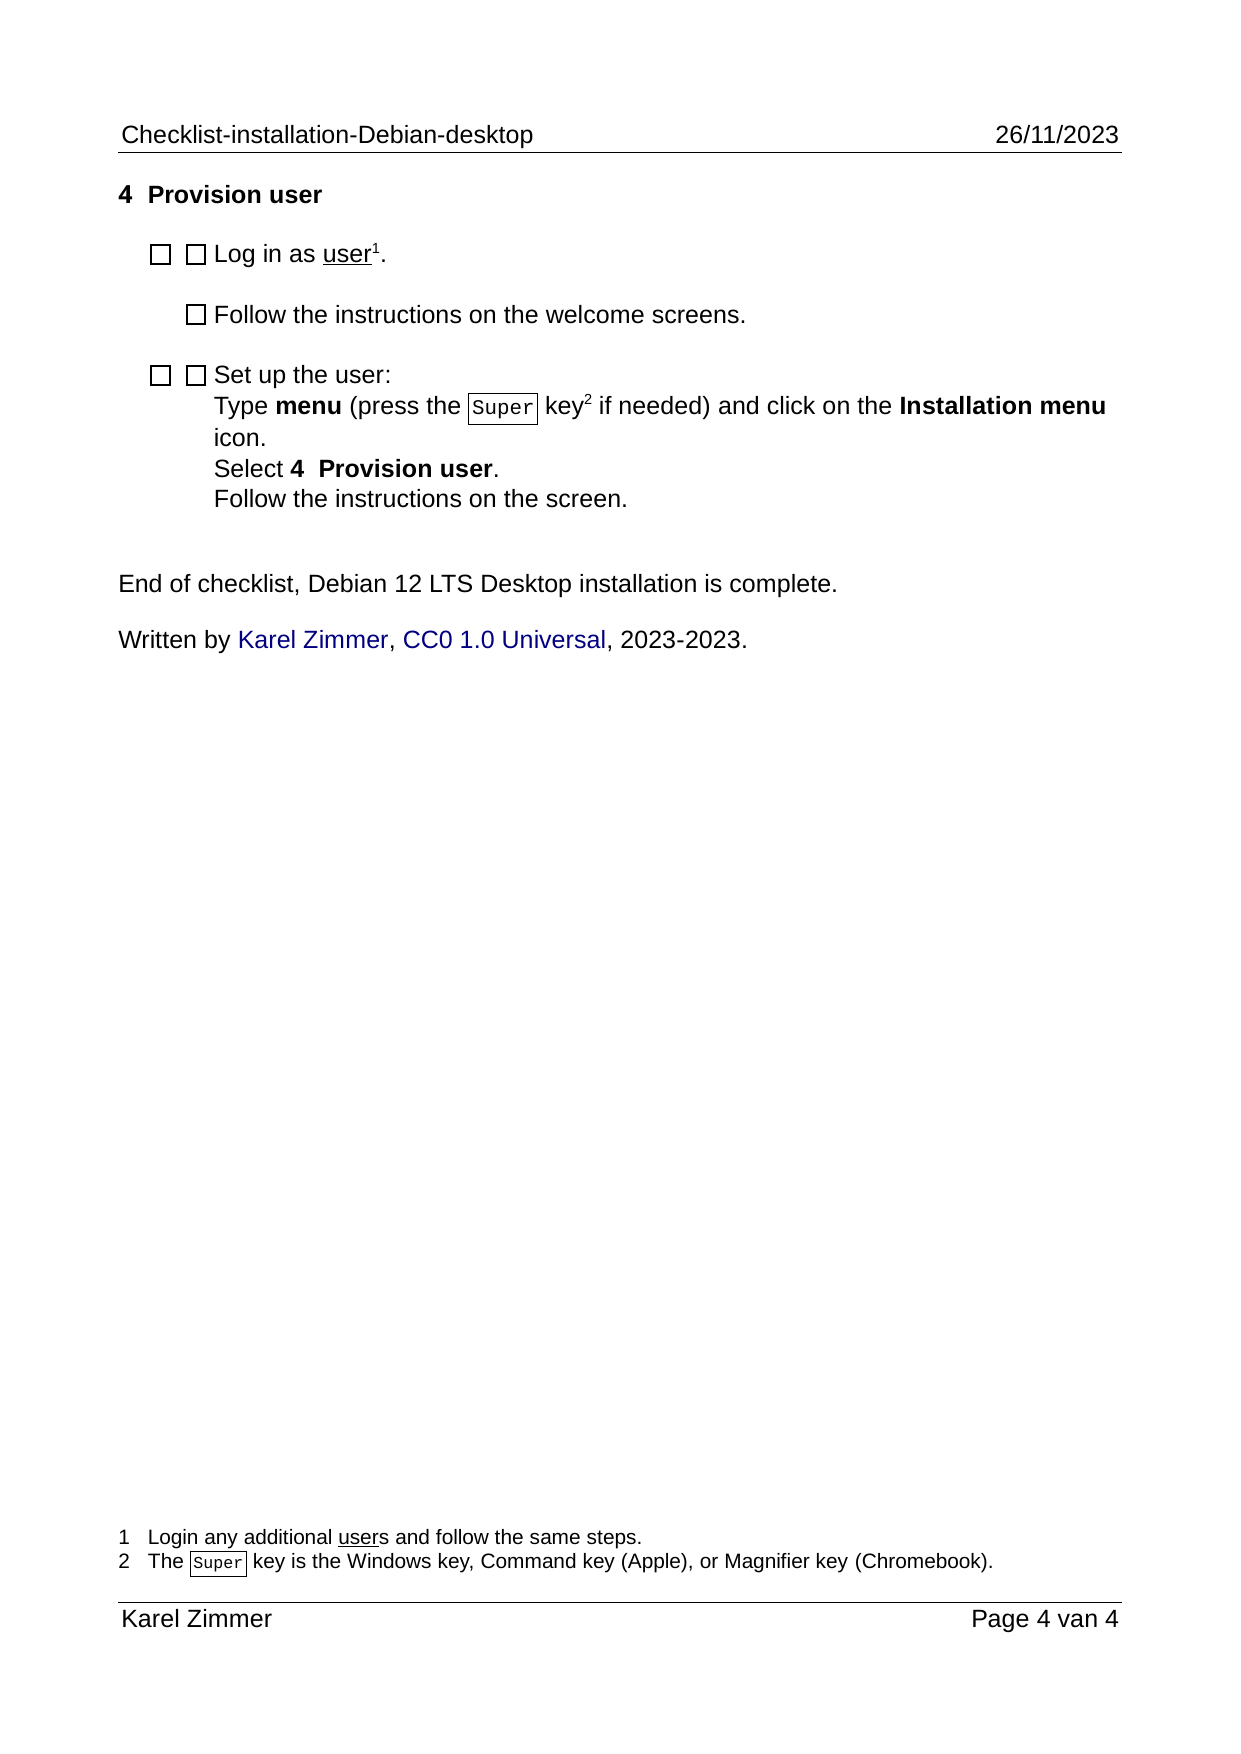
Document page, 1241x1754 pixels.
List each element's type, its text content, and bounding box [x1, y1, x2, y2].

table_cell [142, 391, 177, 453]
table_cell [177, 391, 213, 453]
text End of checklist, Debian 12 LTS Desktop installation is complete. [118, 570, 1122, 598]
table_cell [118, 454, 142, 484]
table_cell [142, 269, 177, 300]
table_cell [213, 269, 1122, 300]
table_cell [177, 300, 213, 330]
table_cell [177, 330, 213, 360]
table_cell [142, 454, 177, 484]
table_cell [142, 484, 177, 514]
table_cell [142, 360, 177, 391]
table_cell [177, 360, 213, 391]
table_cell [142, 300, 177, 330]
table_cell Follow the instructions on the screen. [213, 484, 1122, 514]
table_cell [213, 330, 1122, 360]
table_cell [177, 484, 213, 514]
list Provision user [118, 177, 1122, 211]
table_cell [118, 391, 142, 453]
table_cell [118, 300, 142, 330]
table_cell Type menu (press the Super key if needed) and click on the Installation menu icon. [213, 391, 1122, 453]
text Written by Karel Zimmer, CC0 1.0 Universal, 2023-2023. [118, 626, 1122, 654]
table_cell [118, 484, 142, 514]
table_cell [118, 360, 142, 391]
table_cell [118, 330, 142, 360]
table_cell [118, 269, 142, 300]
table_header Log in as USER. [213, 239, 1122, 269]
table_cell Follow the instructions on the welcome screens. [213, 300, 1122, 330]
table_cell [142, 330, 177, 360]
table_header [142, 239, 177, 269]
table_cell Select 4 Provision user. [213, 454, 1122, 484]
table_cell Set up the user: [213, 360, 1122, 391]
table_header [118, 239, 142, 269]
table_header [177, 239, 213, 269]
table_cell [177, 269, 213, 300]
table_cell [177, 454, 213, 484]
